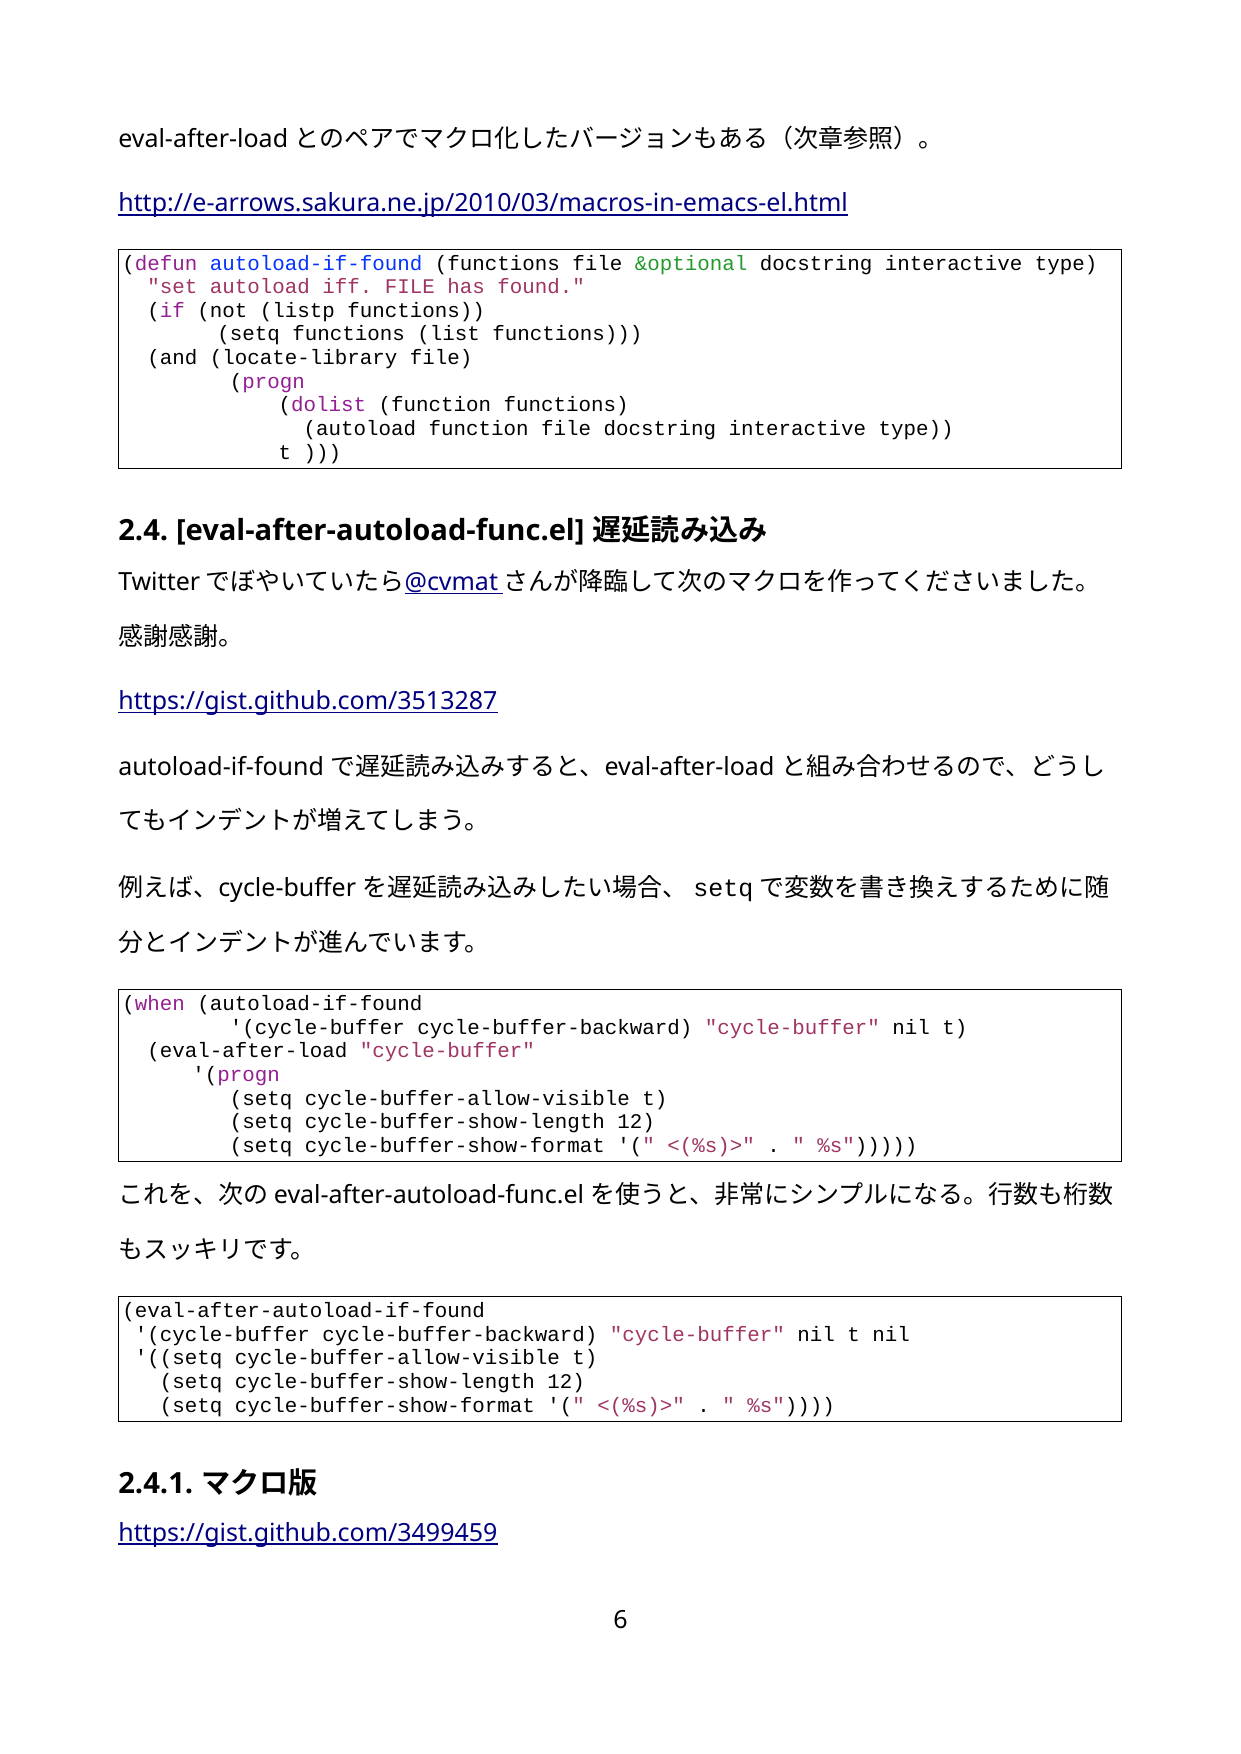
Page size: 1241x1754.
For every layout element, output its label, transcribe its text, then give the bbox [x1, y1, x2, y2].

text t ))) [119, 438, 1121, 468]
text (if (not (listp functions)) [119, 296, 1121, 319]
text eval-after-load とのペアでマクロ化したバージョンもある（次章参照）。 [118, 118, 1122, 154]
text '(cycle-buffer cycle-buffer-backward) "cycle-buffer" nil t) [119, 1013, 1121, 1036]
text (and (locate-library file) [119, 343, 1121, 367]
text '(cycle-buffer cycle-buffer-backward) "cycle-buffer" nil t nil [119, 1320, 1121, 1343]
text (setq functions (list functions))) [119, 319, 1121, 343]
text (dolist (function functions) [119, 390, 1121, 414]
text (defun autoload-if-found (functions file &optional docstring interactive type) [119, 250, 1121, 272]
text (setq cycle-buffer-show-format '(" <(%s)>" . " %s")))) [119, 1391, 1121, 1421]
text '(progn [119, 1060, 1121, 1084]
text autoload-if-found で遅延読み込みすると、eval-after-load と組み合わせるので、どうしてもインデントが増えてしまう。 [118, 746, 1122, 837]
text (setq cycle-buffer-show-length 12) [119, 1107, 1121, 1131]
text https://gist.github.com/3513287 [118, 683, 1122, 717]
text Twitterでぼやいていたら@cvmatさんが降臨して次のマクロを作ってくださいました。感謝感謝。 [118, 562, 1122, 652]
text '((setq cycle-buffer-allow-visible t) [119, 1343, 1121, 1367]
subtitle マクロ版 [118, 1460, 1122, 1502]
text 例えば、cycle-buffer を遅延読み込みしたい場合、 setq で変数を書き換えするために随分とインデントが進んでいます。 [118, 868, 1122, 958]
text (setq cycle-buffer-allow-visible t) [119, 1084, 1121, 1107]
text "set autoload iff. FILE has found." [119, 272, 1121, 296]
subtitle [eval-after-autoload-func.el] 遅延読み込み [118, 507, 1122, 549]
text (eval-after-autoload-if-found [119, 1297, 1121, 1320]
text http://e-arrows.sakura.ne.jp/2010/03/macros-in-emacs-el.html [118, 185, 1122, 219]
text (autoload function file docstring interactive type)) [119, 414, 1121, 438]
text これを、次の eval-after-autoload-func.el を使うと、非常にシンプルになる。行数も桁数もスッキリです。 [118, 1175, 1122, 1266]
text https://gist.github.com/3499459 [118, 1514, 1122, 1549]
text (progn [119, 367, 1121, 390]
text (setq cycle-buffer-show-length 12) [119, 1367, 1121, 1391]
text (when (autoload-if-found [119, 990, 1121, 1013]
text (eval-after-load "cycle-buffer" [119, 1036, 1121, 1060]
text (setq cycle-buffer-show-format '(" <(%s)>" . " %s"))))) [119, 1131, 1121, 1161]
